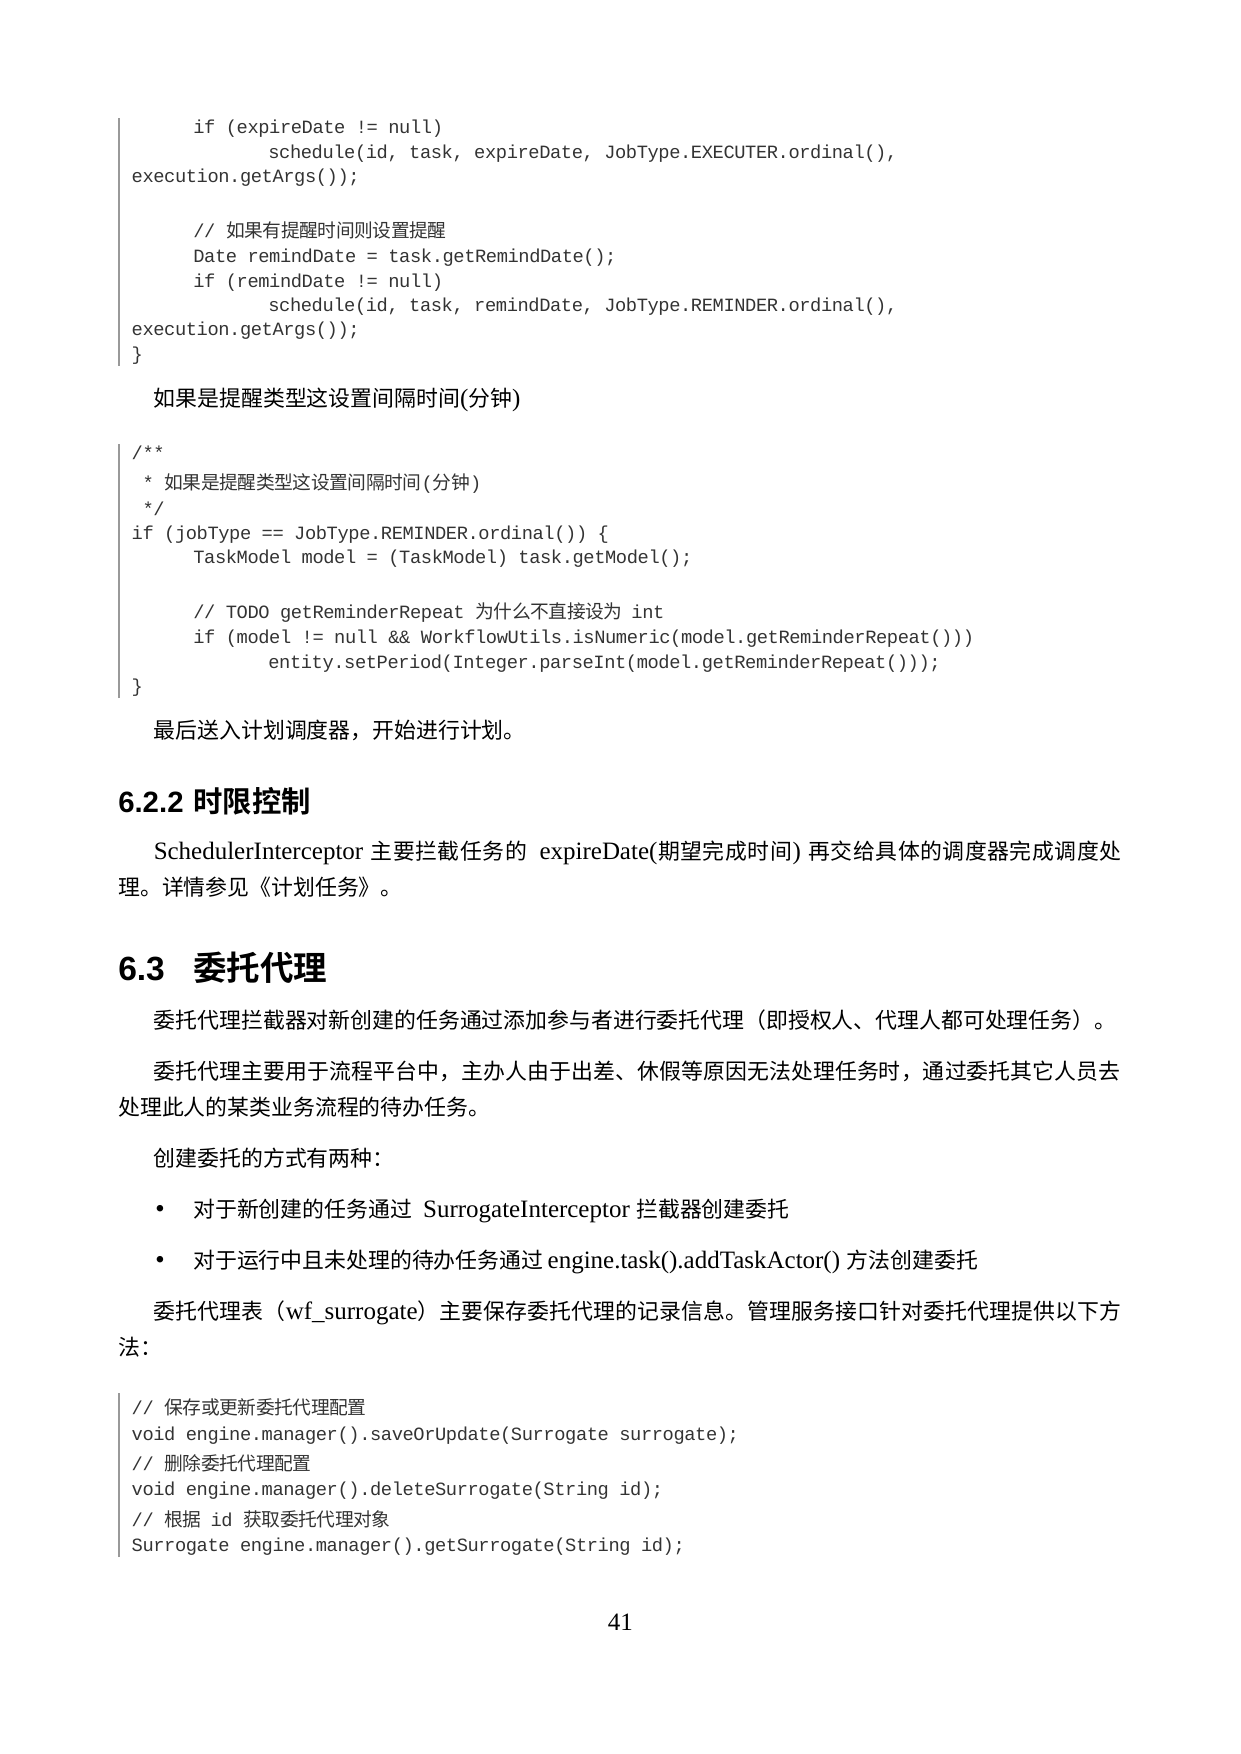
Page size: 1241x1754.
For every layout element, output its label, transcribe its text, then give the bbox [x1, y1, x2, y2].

list 对于新创建的任务通过 SurrogateInterceptor 拦截器创建委托 [156, 1192, 1122, 1224]
text Date remindDate = task.getRemindDate(); [120, 247, 1122, 268]
text if (model != null && WorkflowUtils.isNumeric(model.getReminderRepeat())) [120, 628, 1122, 649]
text 最后送入计划调度器，开始进行计划。 [118, 713, 1122, 745]
text void engine.manager().saveOrUpdate(Surrogate surrogate); [120, 1424, 1122, 1446]
text entity.setPeriod(Integer.parseInt(model.getReminderRepeat())); [120, 653, 1122, 674]
text 委托代理主要用于流程平台中，主办人由于出差、休假等原因无法处理任务时，通过委托其它人员去处理此人的某类业务流程的待办任务。 [118, 1054, 1122, 1122]
text // 保存或更新委托代理配置 [120, 1393, 1122, 1420]
text // 如果有提醒时间则设置提醒 [120, 216, 1122, 243]
text 委托代理拦截器对新创建的任务通过添加参与者进行委托代理（即授权人、代理人都可处理任务）。 [118, 1003, 1122, 1034]
text 创建委托的方式有两种： [118, 1141, 1122, 1173]
text if (jobType == JobType.REMINDER.ordinal()) { [120, 524, 1122, 545]
text } [120, 344, 1122, 366]
text SchedulerInterceptor 主要拦截任务的 expireDate(期望完成时间) 再交给具体的调度器完成调度处理。详情参见《计划任务》。 [118, 834, 1122, 902]
text TaskModel model = (TaskModel) task.getModel(); [120, 548, 1122, 569]
text * 如果是提醒类型这设置间隔时间(分钟) [120, 468, 1122, 495]
subtitle 时限控制 [118, 779, 1122, 821]
text if (expireDate != null) [120, 118, 1122, 139]
text 如果是提醒类型这设置间隔时间(分钟) [118, 381, 1122, 412]
list 对于运行中且未处理的待办任务通过engine.task().addTaskActor() 方法创建委托 [156, 1243, 1122, 1274]
text schedule(id, task, expireDate, JobType.EXECUTER.ordinal(), execution.getArgs()); [120, 142, 1122, 188]
text 委托代理表（wf_surrogate）主要保存委托代理的记录信息。管理服务接口针对委托代理提供以下方法： [118, 1294, 1122, 1362]
text if (remindDate != null) [120, 271, 1122, 293]
text } [120, 677, 1122, 698]
text // TODO getReminderRepeat 为什么不直接设为 int [120, 597, 1122, 624]
text */ [120, 499, 1122, 521]
text void engine.manager().deleteSurrogate(String id); [120, 1480, 1122, 1501]
text Surrogate engine.manager().getSurrogate(String id); [120, 1536, 1122, 1557]
text schedule(id, task, remindDate, JobType.REMINDER.ordinal(), execution.getArgs()); [120, 296, 1122, 341]
text // 删除委托代理配置 [120, 1449, 1122, 1476]
text /** [118, 443, 1122, 465]
text // 根据 id 获取委托代理对象 [120, 1504, 1122, 1532]
subtitle 委托代理 [118, 942, 1122, 990]
